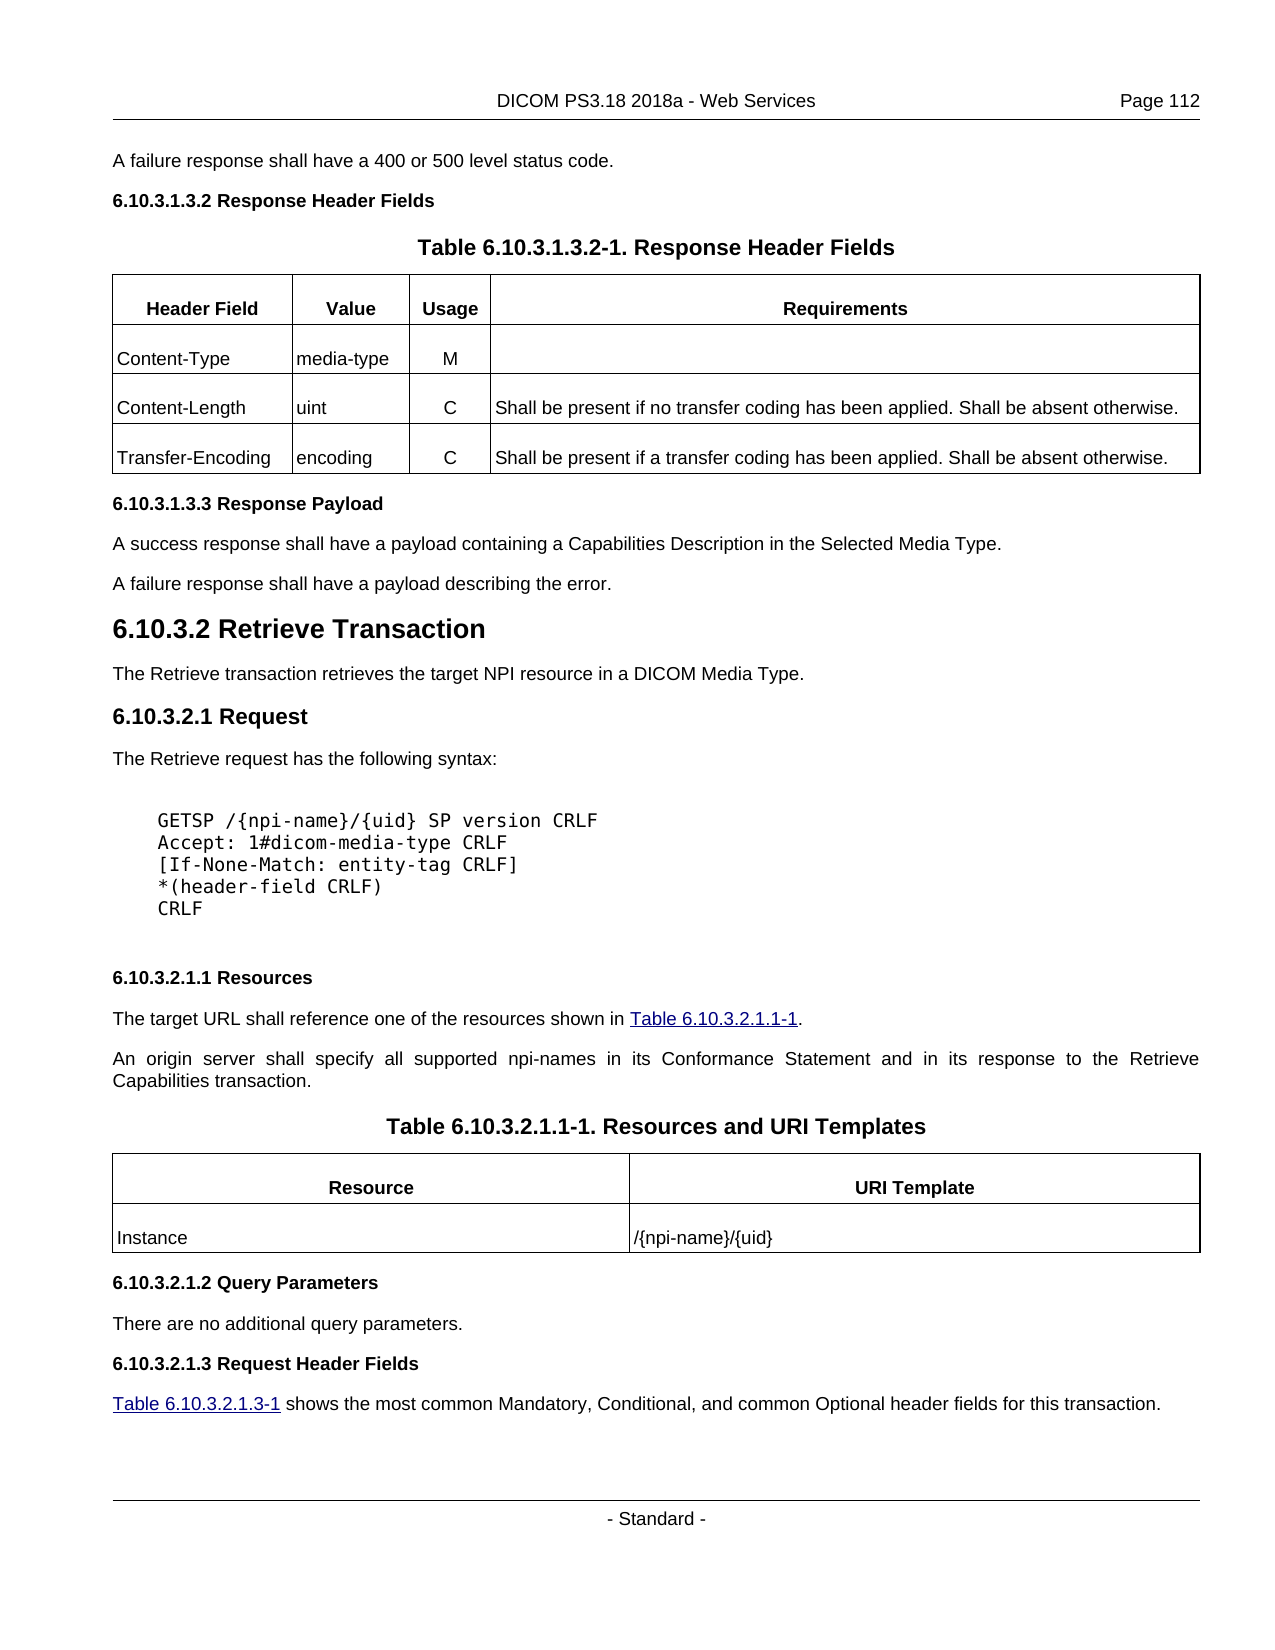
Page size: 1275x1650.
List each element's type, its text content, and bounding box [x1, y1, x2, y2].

table_header Value [293, 275, 409, 323]
table_cell /{npi-name}/{uid} [630, 1204, 1199, 1252]
text 6.10.3.1.3.2 Response Header Fields [112, 190, 1200, 212]
text GETSP /{npi-name}/{uid} SP version CRLF Accept: 1#dicom-media-type CRLF [If-None-Match: entity-tag CRLF] *(header-field CRLF) CRLF [112, 788, 1200, 948]
text There are no additional query parameters. [112, 1312, 1200, 1334]
table_cell media-type [293, 325, 409, 373]
table_cell M [410, 325, 490, 373]
text 6.10.3.2 Retrieve Transaction [112, 613, 1200, 644]
text The Retrieve transaction retrieves the target NPI resource in a DICOM Media Type. [112, 663, 1200, 685]
table_header URI Template [630, 1154, 1199, 1202]
text A failure response shall have a 400 or 500 level status code. [112, 150, 1200, 172]
table_cell uint [293, 374, 409, 423]
text A success response shall have a payload containing a Capabilities Description in the Selected Media Type. [112, 533, 1200, 554]
table_header Header Field [113, 275, 292, 323]
text 6.10.3.2.1.2 Query Parameters [112, 1272, 1200, 1293]
text Table 6.10.3.1.3.2-1. Response Header Fields [112, 234, 1200, 260]
table_header Usage [410, 275, 490, 323]
table_cell encoding [293, 424, 409, 472]
table_cell Content-Type [113, 325, 292, 373]
table_cell Shall be present if a transfer coding has been applied. Shall be absent otherwise. [491, 424, 1199, 472]
text 6.10.3.1.3.3 Response Payload [112, 492, 1200, 514]
table_cell Transfer-Encoding [113, 424, 292, 472]
text The target URL shall reference one of the resources shown in Table 6.10.3.2.1.1-1. [112, 1007, 1200, 1029]
text A failure response shall have a payload describing the error. [112, 573, 1200, 594]
text 6.10.3.2.1.1 Resources [112, 967, 1200, 989]
table_header Requirements [491, 275, 1199, 323]
text Table 6.10.3.2.1.1-1. Resources and URI Templates [112, 1113, 1200, 1139]
text 6.10.3.2.1.3 Request Header Fields [112, 1353, 1200, 1374]
table_cell Content-Length [113, 374, 292, 423]
table_cell C [410, 424, 490, 472]
text The Retrieve request has the following syntax: [112, 748, 1200, 770]
text 6.10.3.2.1 Request [112, 703, 1200, 729]
table_header Resource [113, 1154, 629, 1202]
table_cell Shall be present if no transfer coding has been applied. Shall be absent otherwise. [491, 374, 1199, 423]
text An origin server shall specify all supported npi-names in its Conformance Statement and in its response to the Retrieve Capabilities transaction. [112, 1048, 1200, 1091]
table_cell Instance [113, 1204, 629, 1252]
table_cell C [410, 374, 490, 423]
text Table 6.10.3.2.1.3-1 shows the most common Mandatory, Conditional, and common Optional header fields for this transaction. [112, 1393, 1200, 1414]
table_cell [491, 325, 1199, 373]
